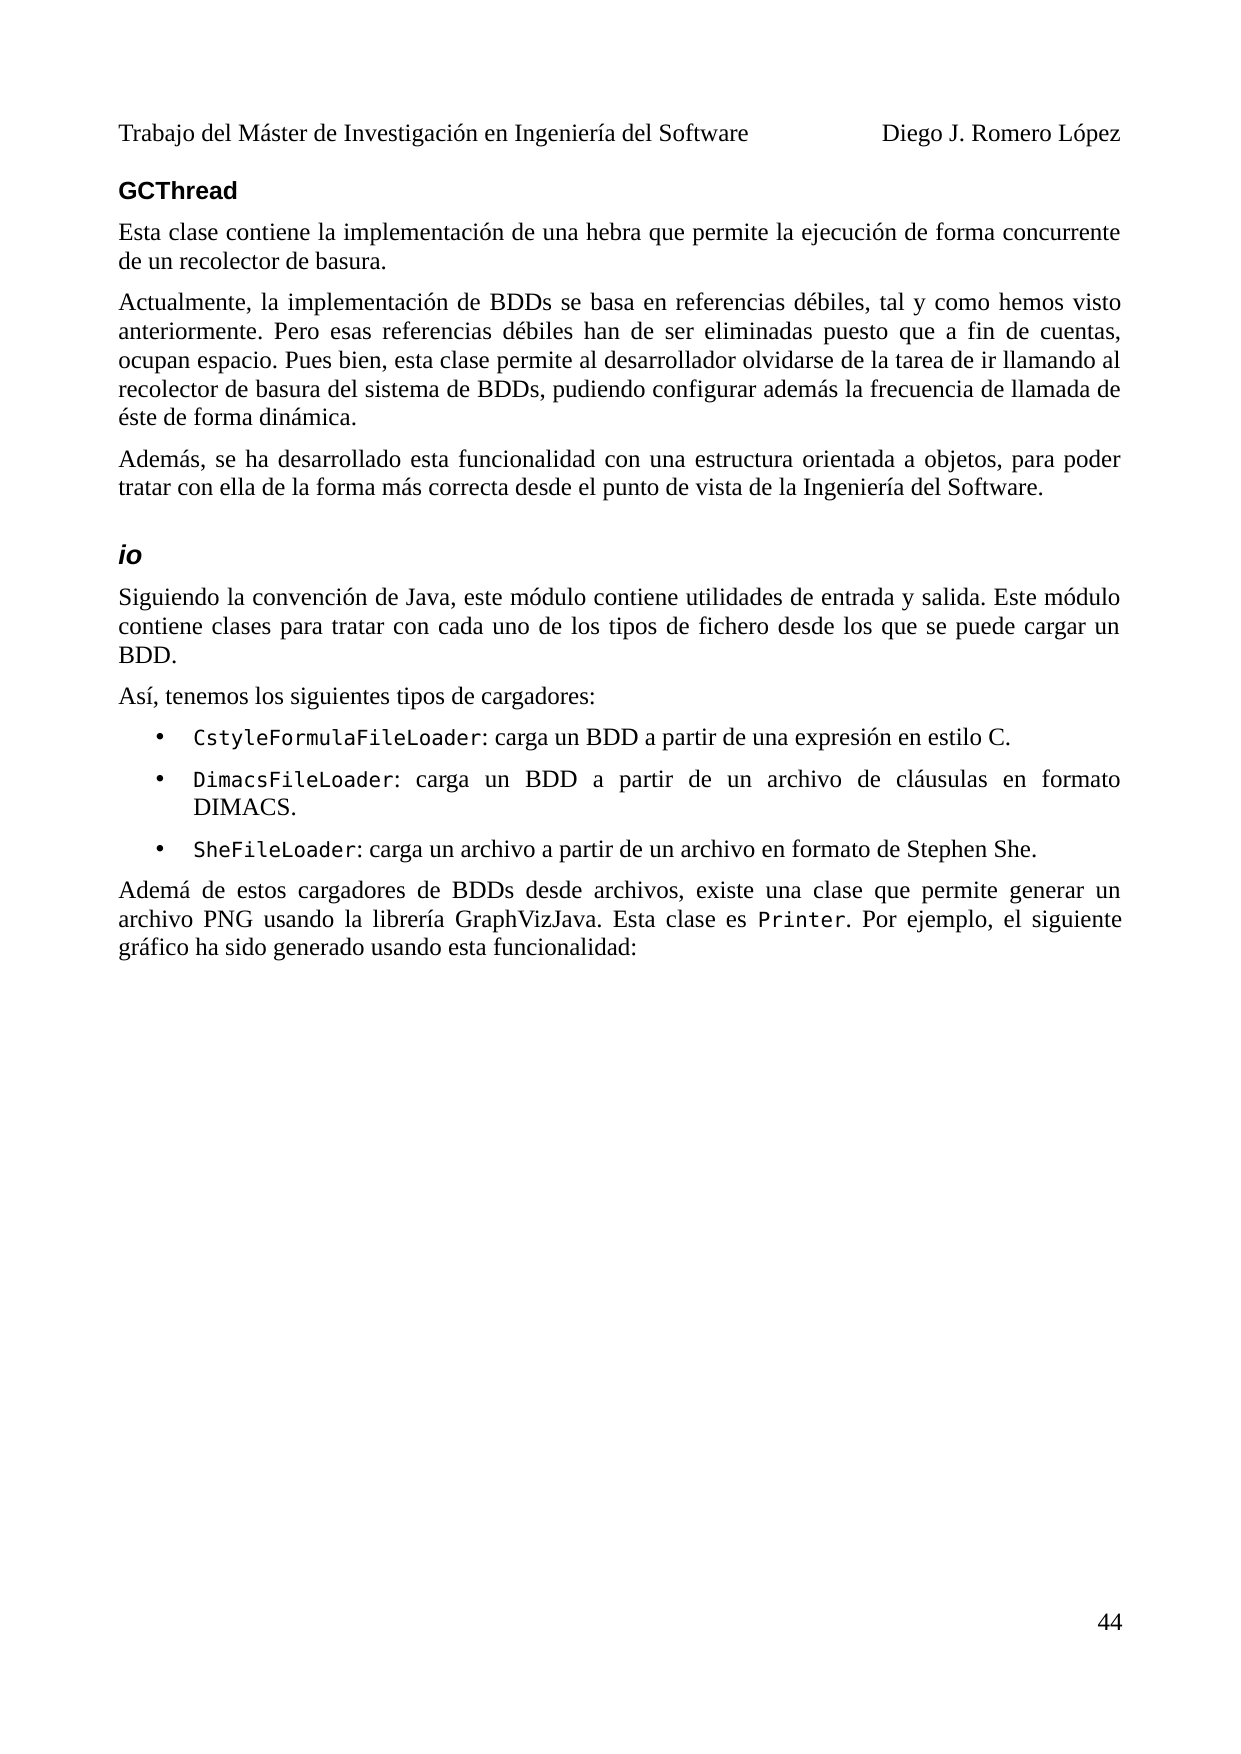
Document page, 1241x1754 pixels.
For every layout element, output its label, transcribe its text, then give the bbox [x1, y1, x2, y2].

list CstyleFormulaFileLoader: carga un BDD a partir de una expresión en estilo C. [156, 722, 1122, 751]
list DimacsFileLoader: carga un BDD a partir de un archivo de cláusulas en formato DIMACS. [156, 764, 1122, 821]
subtitle io [118, 539, 1122, 570]
text Actualmente, la implementación de BDDs se basa en referencias débiles, tal y como hemos visto anteriormente. Pero esas referencias débiles han de ser eliminadas puesto que a fin de cuentas, ocupan espacio. Pues bien, esta clase permite al desarrollador olvidarse de la tarea de ir llamando al recolector de basura del sistema de BDDs, pudiendo configurar además la frecuencia de llamada de éste de forma dinámica. [118, 287, 1122, 431]
text Ademá de estos cargadores de BDDs desde archivos, existe una clase que permite generar un archivo PNG usando la librería GraphVizJava. Esta clase es Printer. Por ejemplo, el siguiente gráfico ha sido generado usando esta funcionalidad: [118, 875, 1122, 961]
text Siguiendo la convención de Java, este módulo contiene utilidades de entrada y salida. Este módulo contiene clases para tratar con cada uno de los tipos de fichero desde los que se puede cargar un BDD. [118, 582, 1122, 669]
subtitle GCThread [118, 176, 1122, 205]
list SheFileLoader: carga un archivo a partir de un archivo en formato de Stephen She. [156, 834, 1122, 862]
text Esta clase contiene la implementación de una hebra que permite la ejecución de forma concurrente de un recolector de basura. [118, 217, 1122, 275]
text Además, se ha desarrollado esta funcionalidad con una estructura orientada a objetos, para poder tratar con ella de la forma más correcta desde el punto de vista de la Ingeniería del Software. [118, 444, 1122, 501]
text Así, tenemos los siguientes tipos de cargadores: [118, 681, 1122, 710]
